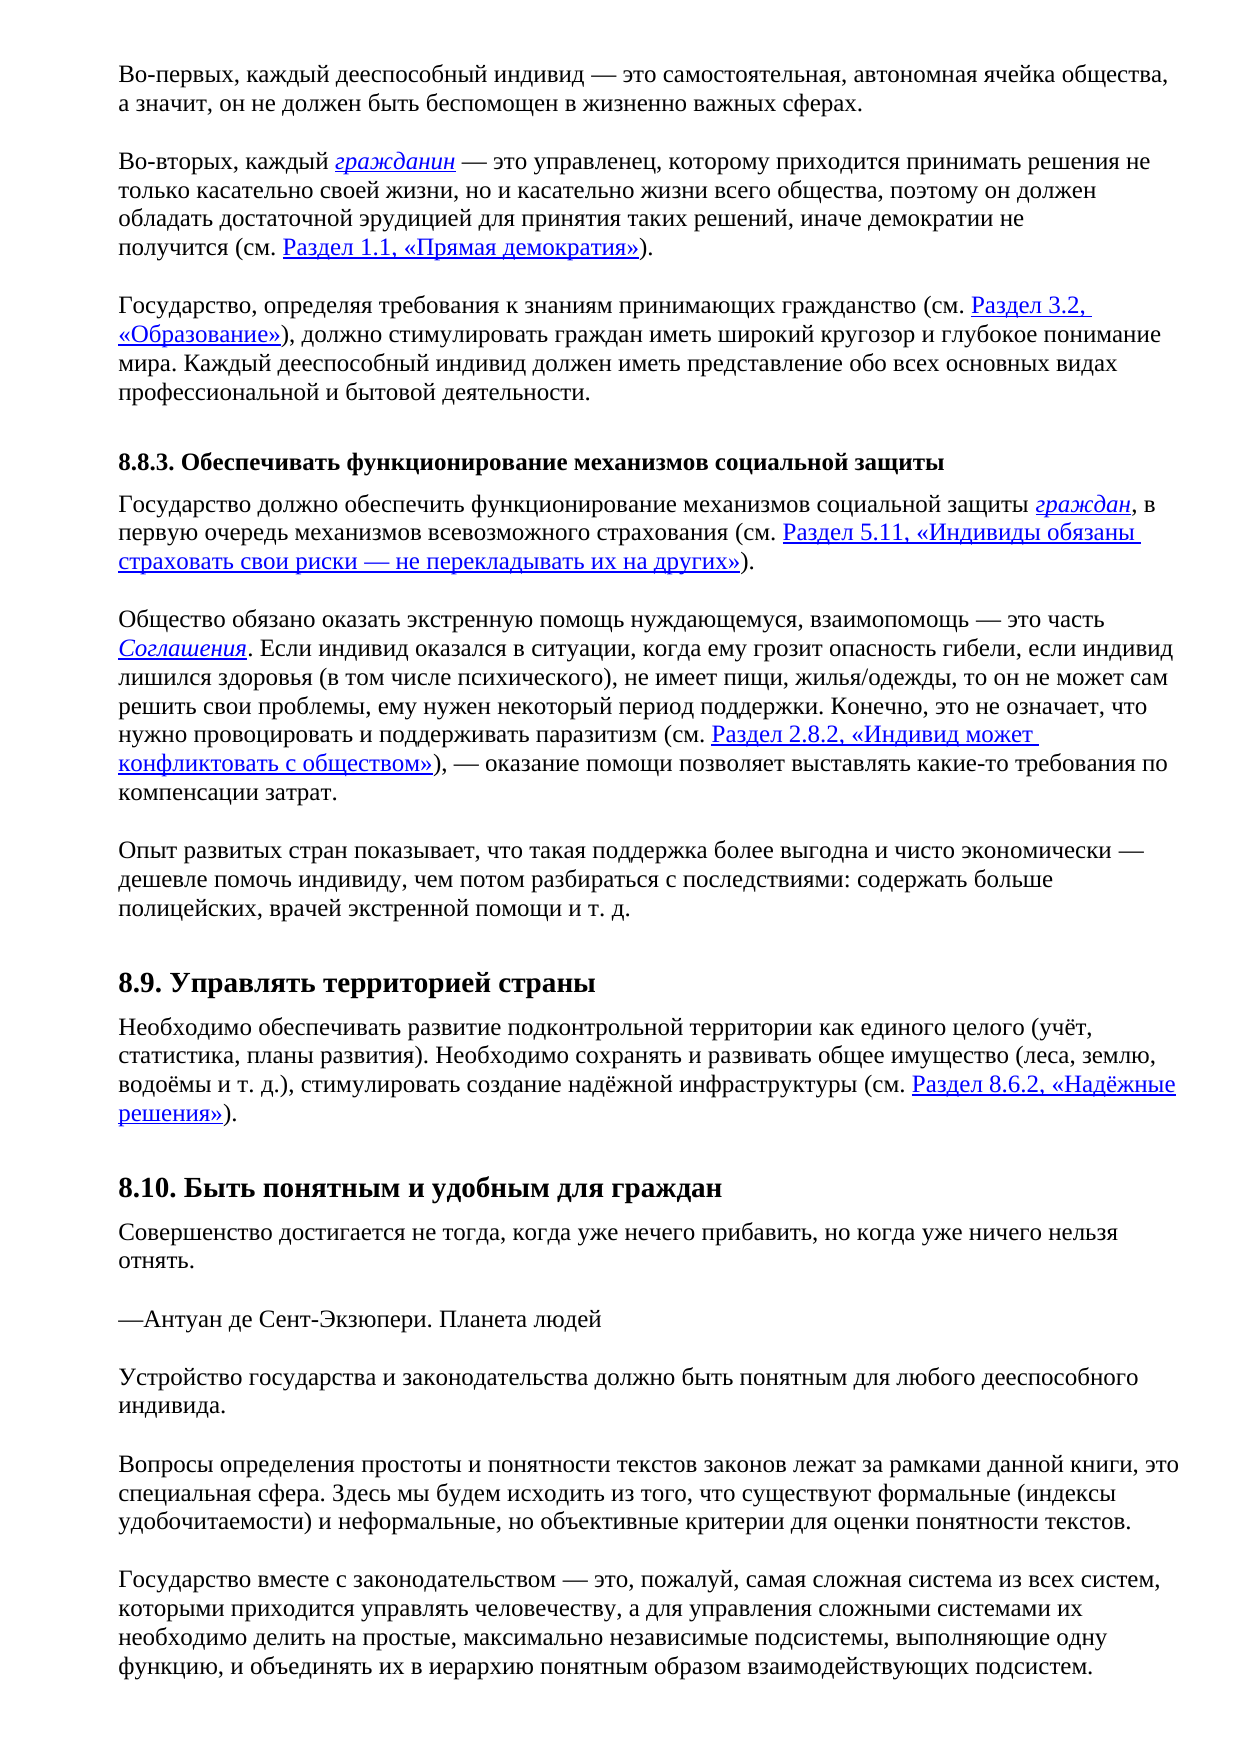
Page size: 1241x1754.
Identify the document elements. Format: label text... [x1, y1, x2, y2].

text Государство должно обеспечить функционирование механизмов социальной защиты граждан, в первую очередь механизмов всевозможного страхования (см. Раздел 5.11, «Индивиды обязаны страховать свои риски — не перекладывать их на других»). [118, 489, 1181, 575]
text Во-первых, каждый дееспособный индивид — это самостоятельная, автономная ячейка общества, а значит, он не должен быть беспомощен в жизненно важных сферах. [118, 59, 1181, 117]
subtitle 8.9. Управлять территорией страны [118, 966, 1181, 999]
text Государство, определяя требования к знаниям принимающих гражданство (см. Раздел 3.2, «Образование»), должно стимулировать граждан иметь широкий кругозор и глубокое понимание мира. Каждый дееспособный индивид должен иметь представление обо всех основных видах профессиональной и бытовой деятельности. [118, 291, 1181, 406]
text Необходимо обеспечивать развитие подконтрольной территории как единого целого (учёт, статистика, планы развития). Необходимо сохранять и развивать общее имущество (леса, землю, водоёмы и т. д.), стимулировать создание надёжной инфраструктуры (см. Раздел 8.6.2, «Надёжные решения»). [118, 1012, 1181, 1127]
text Совершенство достигается не тогда, когда уже нечего прибавить, но когда уже ничего нельзя отнять. [118, 1217, 1181, 1274]
text —Антуан де Сент-Экзюпери. Планета людей [118, 1304, 1181, 1332]
text Общество обязано оказать экстренную помощь нуждающемуся, взаимопомощь — это часть Соглашения. Если индивид оказался в ситуации, когда ему грозит опасность гибели, если индивид лишился здоровья (в том числе психического), не имеет пищи, жилья/одежды, то он не может сам решить свои проблемы, ему нужен некоторый период поддержки. Конечно, это не означает, что нужно провоцировать и поддерживать паразитизм (см. Раздел 2.8.2, «Индивид может конфликтовать с обществом»), — оказание помощи позволяет выставлять какие-то требования по компенсации затрат. [118, 604, 1181, 806]
text Во-вторых, каждый гражданин — это управленец, которому приходится принимать решения не только касательно своей жизни, но и касательно жизни всего общества, поэтому он должен обладать достаточной эрудицией для принятия таких решений, иначе демократии не получится (см. Раздел 1.1, «Прямая демократия»). [118, 146, 1181, 261]
subtitle 8.10. Быть понятным и удобным для граждан [118, 1171, 1181, 1204]
text Устройство государства и законодательства должно быть понятным для любого дееспособного индивида. [118, 1362, 1181, 1419]
text Опыт развитых стран показывает, что такая поддержка более выгодна и чисто экономически — дешевле помочь индивиду, чем потом разбираться с последствиями: содержать больше полицейских, врачей экстренной помощи и т. д. [118, 835, 1181, 921]
subtitle 8.8.3. Обеспечивать функционирование механизмов социальной защиты [118, 447, 1181, 476]
text Вопросы определения простоты и понятности текстов законов лежат за рамками данной книги, это специальная сфера. Здесь мы будем исходить из того, что существуют формальные (индексы удобочитаемости) и неформальные, но объективные критерии для оценки понятности текстов. [118, 1449, 1181, 1535]
text Государство вместе с законодательством — это, пожалуй, самая сложная система из всех систем, которыми приходится управлять человечеству, а для управления сложными системами их необходимо делить на простые, максимально независимые подсистемы, выполняющие одну функцию, и объединять их в иерархию понятным образом взаимодействующих подсистем. [118, 1564, 1181, 1679]
